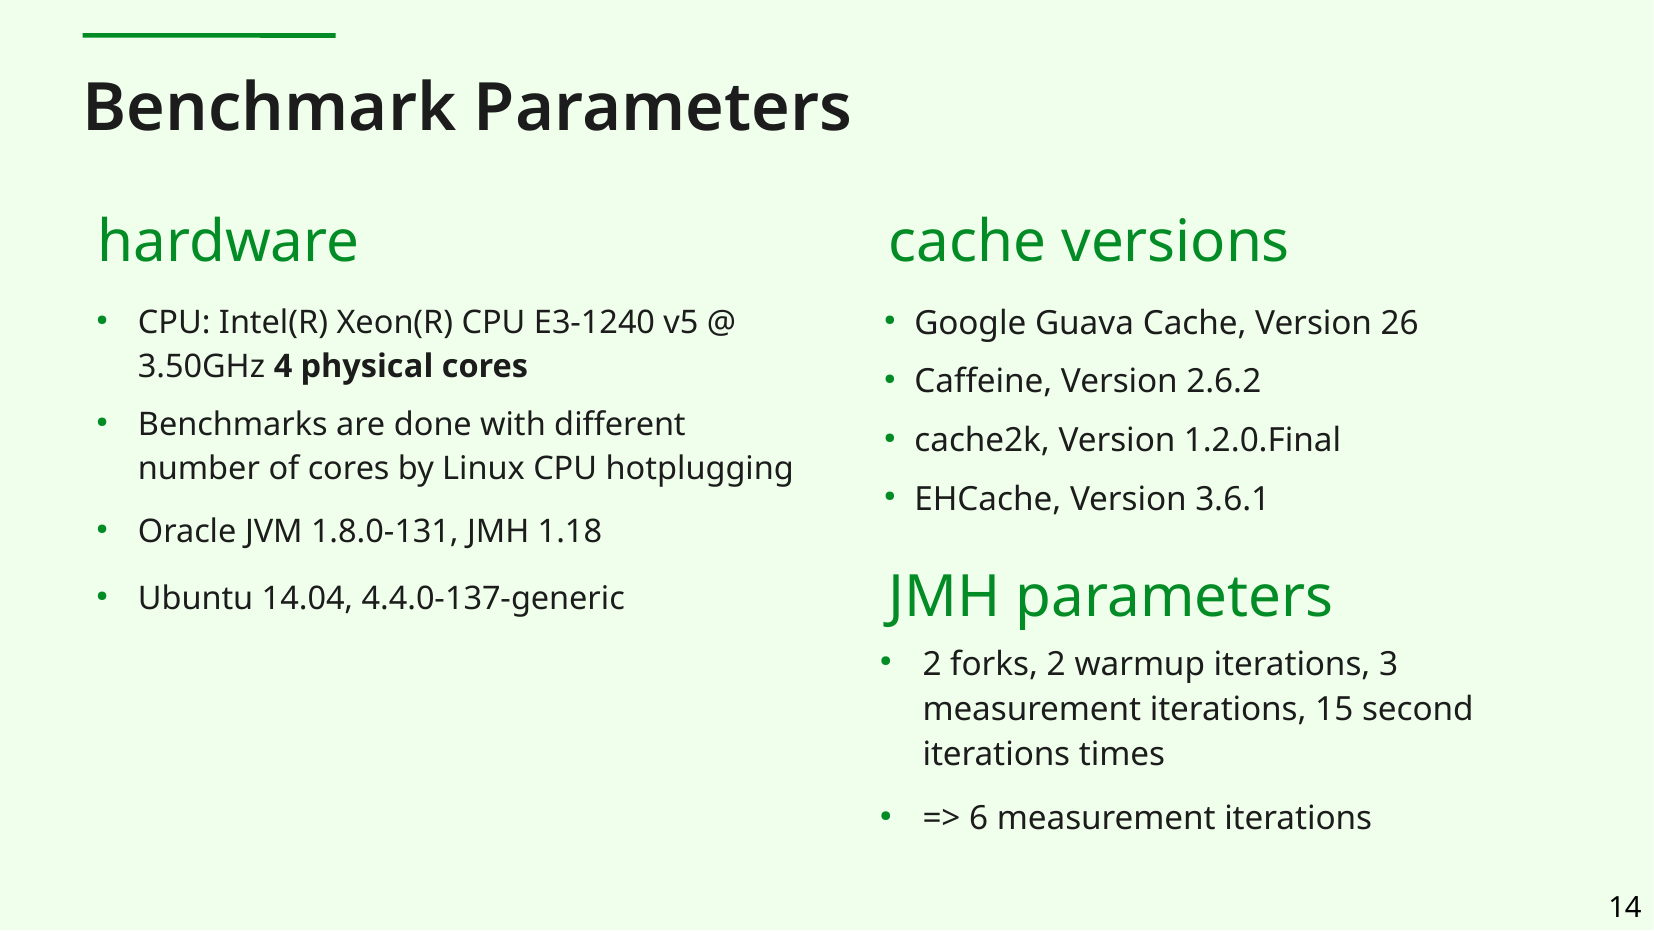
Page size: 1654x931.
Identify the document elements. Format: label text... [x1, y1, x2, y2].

list Google Guava Cache, Version 26 Caffeine, Version 2.6.2 cache2k, Version 1.2.0.Final EHCache, Version 3.6.1 [874, 298, 1601, 524]
title Benchmark Parameters [82, 59, 1571, 193]
text_box cache versions [874, 192, 1583, 266]
text_box JMH parameters [874, 546, 1583, 620]
text_box hardware [82, 192, 792, 266]
list CPU: Intel(R) Xeon(R) CPU E3-1240 v5 @ 3.50GHz 4 physical cores Benchmarks are done with different number of cores by Linux CPU hotplugging Oracle JVM 1.8.0-131, JMH 1.18 Ubuntu 14.04, 4.4.0-137-generic [82, 298, 804, 665]
list 2 forks, 2 warmup iterations, 3 measurement iterations, 15 second iterations times => 6 measurement iterations [865, 639, 1533, 841]
